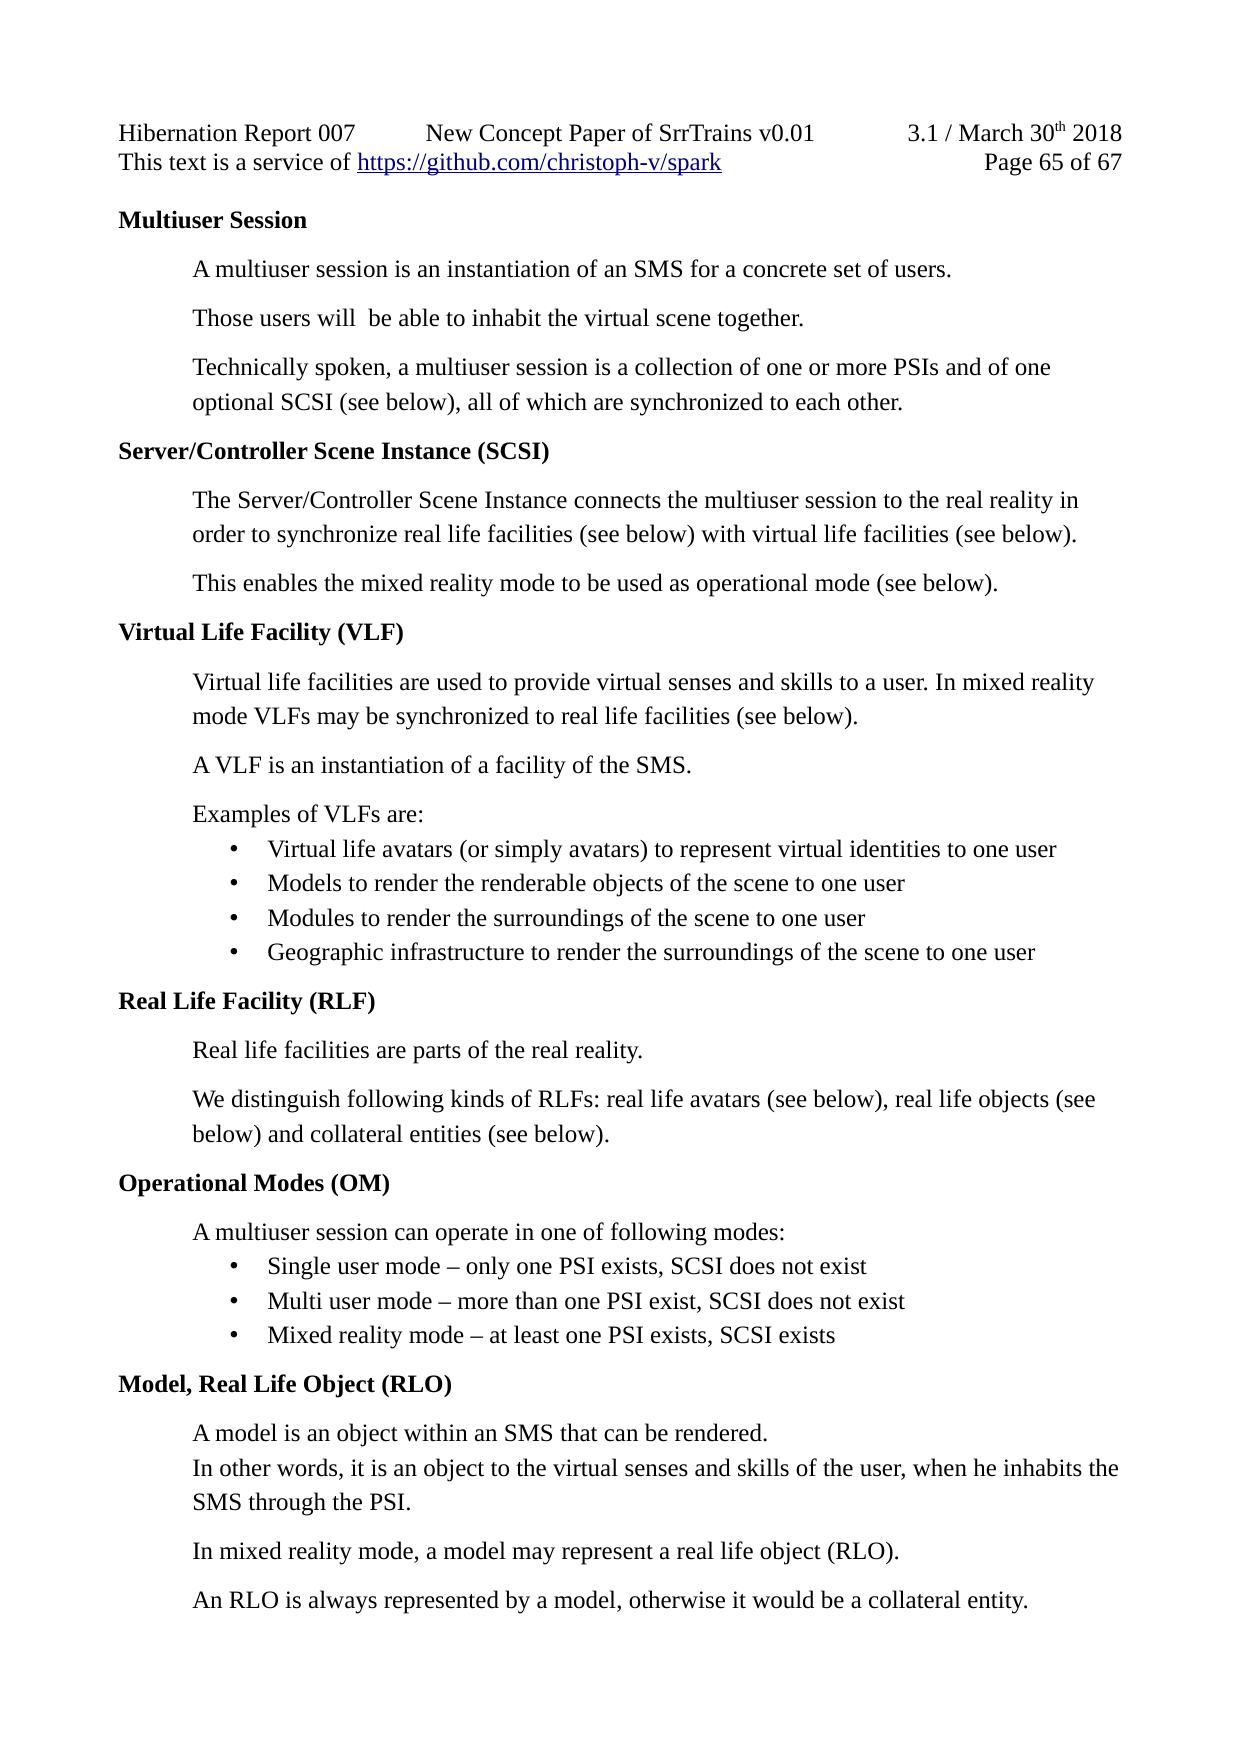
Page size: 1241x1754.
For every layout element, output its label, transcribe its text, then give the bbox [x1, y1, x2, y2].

list Multi user mode – more than one PSI exist, SCSI does not exist [229, 1286, 1122, 1314]
list Modules to render the surroundings of the scene to one user [229, 903, 1122, 931]
text This enables the mixed reality mode to be used as operational mode (see below). [192, 568, 1122, 597]
list Geographic infrastructure to render the surroundings of the scene to one user [229, 937, 1122, 966]
text Real Life Facility (RLF) [118, 986, 1122, 1015]
text We distinguish following kinds of RLFs: real life avatars (see below), real life objects (see below) and collateral entities (see below). [192, 1084, 1122, 1147]
list Models to render the renderable objects of the scene to one user [229, 868, 1122, 897]
text Operational Modes (OM) [118, 1168, 1122, 1197]
text Model, Real Life Object (RLO) [118, 1369, 1122, 1398]
text Technically spoken, a multiuser session is a collection of one or more PSIs and of one optional SCSI (see below), all of which are synchronized to each other. [192, 352, 1122, 416]
text Virtual life facilities are used to provide virtual senses and skills to a user. In mixed reality mode VLFs may be synchronized to real life facilities (see below). [192, 667, 1122, 730]
list Single user mode – only one PSI exists, SCSI does not exist [229, 1251, 1122, 1280]
text A VLF is an instantiation of a facility of the SMS. [192, 750, 1122, 779]
text A model is an object within an SMS that can be rendered. In other words, it is an object to the virtual senses and skills of the user, when he inhabits the SMS through the PSI. [192, 1418, 1122, 1516]
text Virtual Life Facility (VLF) [118, 617, 1122, 646]
text A multiuser session is an instantiation of an SMS for a concrete set of users. [192, 254, 1122, 283]
text Server/Controller Scene Instance (SCSI) [118, 436, 1122, 464]
text An RLO is always represented by a model, otherwise it would be a collateral entity. [192, 1586, 1122, 1614]
text Multiuser Session [118, 205, 1122, 234]
text Those users will be able to inhabit the virtual scene together. [192, 303, 1122, 332]
text A multiuser session can operate in one of following modes: [192, 1217, 1122, 1246]
list Mixed reality mode – at least one PSI exists, SCSI exists [229, 1320, 1122, 1349]
text Examples of VLFs are: [192, 799, 1122, 828]
list Virtual life avatars (or simply avatars) to represent virtual identities to one user [229, 834, 1122, 862]
text The Server/Controller Scene Instance connects the multiuser session to the real reality in order to synchronize real life facilities (see below) with virtual life facilities (see below). [192, 485, 1122, 548]
text In mixed reality mode, a model may represent a real life object (RLO). [192, 1536, 1122, 1565]
text Real life facilities are parts of the real reality. [192, 1035, 1122, 1064]
